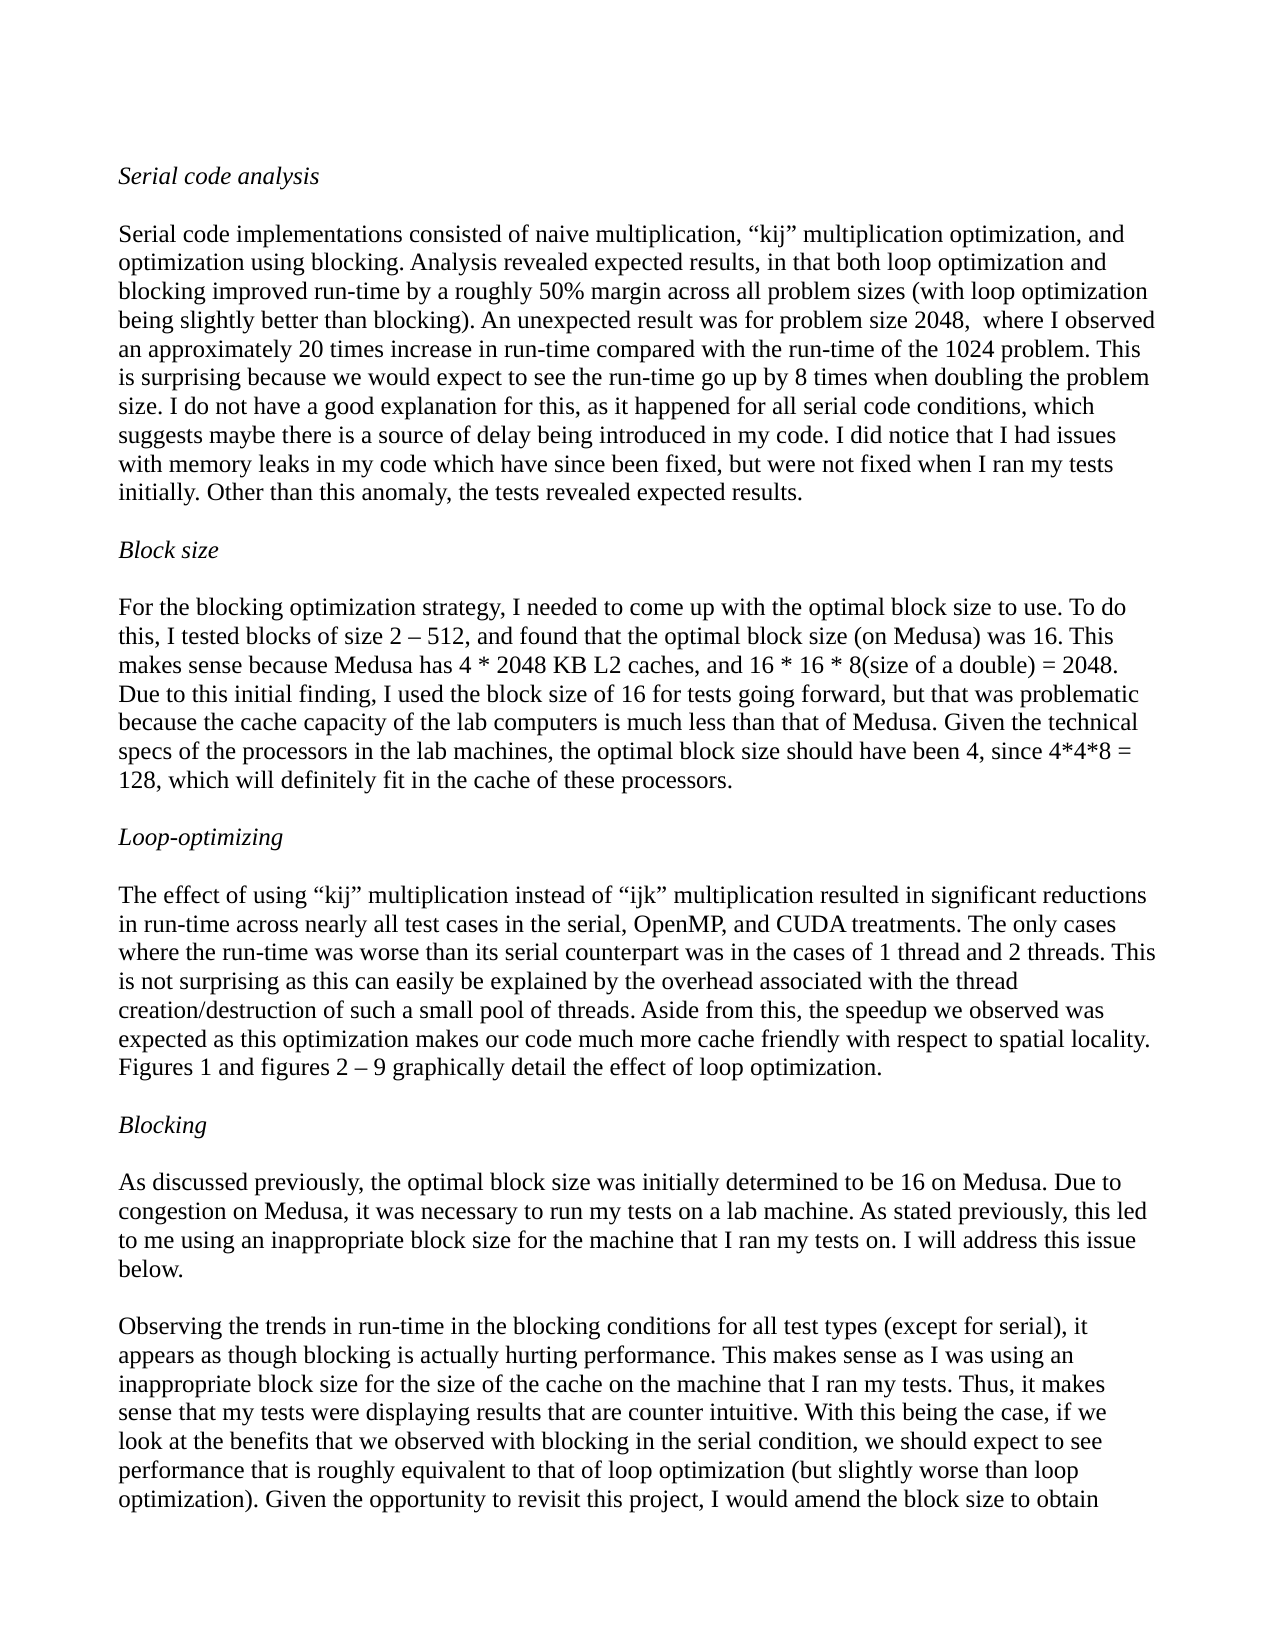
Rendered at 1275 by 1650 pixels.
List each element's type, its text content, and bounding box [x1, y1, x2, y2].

text As discussed previously, the optimal block size was initially determined to be 16 on Medusa. Due to congestion on Medusa, it was necessary to run my tests on a lab machine. As stated previously, this led to me using an inappropriate block size for the machine that I ran my tests on. I will address this issue below. [118, 1167, 1157, 1282]
text Serial code analysis [118, 161, 1157, 190]
text Loop-optimizing [118, 822, 1157, 851]
text The effect of using “kij” multiplication instead of “ijk” multiplication resulted in significant reductions in run-time across nearly all test cases in the serial, OpenMP, and CUDA treatments. The only cases where the run-time was worse than its serial counterpart was in the cases of 1 thread and 2 threads. This is not surprising as this can easily be explained by the overhead associated with the thread creation/destruction of such a small pool of threads. Aside from this, the speedup we observed was expected as this optimization makes our code much more cache friendly with respect to spatial locality. Figures 1 and figures 2 – 9 graphically detail the effect of loop optimization. [118, 880, 1157, 1081]
text Block size [118, 535, 1157, 564]
text Blocking [118, 1110, 1157, 1139]
text For the blocking optimization strategy, I needed to come up with the optimal block size to use. To do this, I tested blocks of size 2 – 512, and found that the optimal block size (on Medusa) was 16. This makes sense because Medusa has 4 * 2048 KB L2 caches, and 16 * 16 * 8(size of a double) = 2048. Due to this initial finding, I used the block size of 16 for tests going forward, but that was problematic because the cache capacity of the lab computers is much less than that of Medusa. Given the technical specs of the processors in the lab machines, the optimal block size should have been 4, since 4*4*8 = 128, which will definitely fit in the cache of these processors. [118, 592, 1157, 794]
text Observing the trends in run-time in the blocking conditions for all test types (except for serial), it appears as though blocking is actually hurting performance. This makes sense as I was using an inappropriate block size for the size of the cache on the machine that I ran my tests. Thus, it makes sense that my tests were displaying results that are counter intuitive. With this being the case, if we look at the benefits that we observed with blocking in the serial condition, we should expect to see performance that is roughly equivalent to that of loop optimization (but slightly worse than loop optimization). Given the opportunity to revisit this project, I would amend the block size to obtain [118, 1311, 1157, 1512]
text Serial code implementations consisted of naive multiplication, “kij” multiplication optimization, and optimization using blocking. Analysis revealed expected results, in that both loop optimization and blocking improved run-time by a roughly 50% margin across all problem sizes (with loop optimization being slightly better than blocking). An unexpected result was for problem size 2048, where I observed an approximately 20 times increase in run-time compared with the run-time of the 1024 problem. This is surprising because we would expect to see the run-time go up by 8 times when doubling the problem size. I do not have a good explanation for this, as it happened for all serial code conditions, which suggests maybe there is a source of delay being introduced in my code. I did notice that I had issues with memory leaks in my code which have since been fixed, but were not fixed when I ran my tests initially. Other than this anomaly, the tests revealed expected results. [118, 219, 1157, 506]
